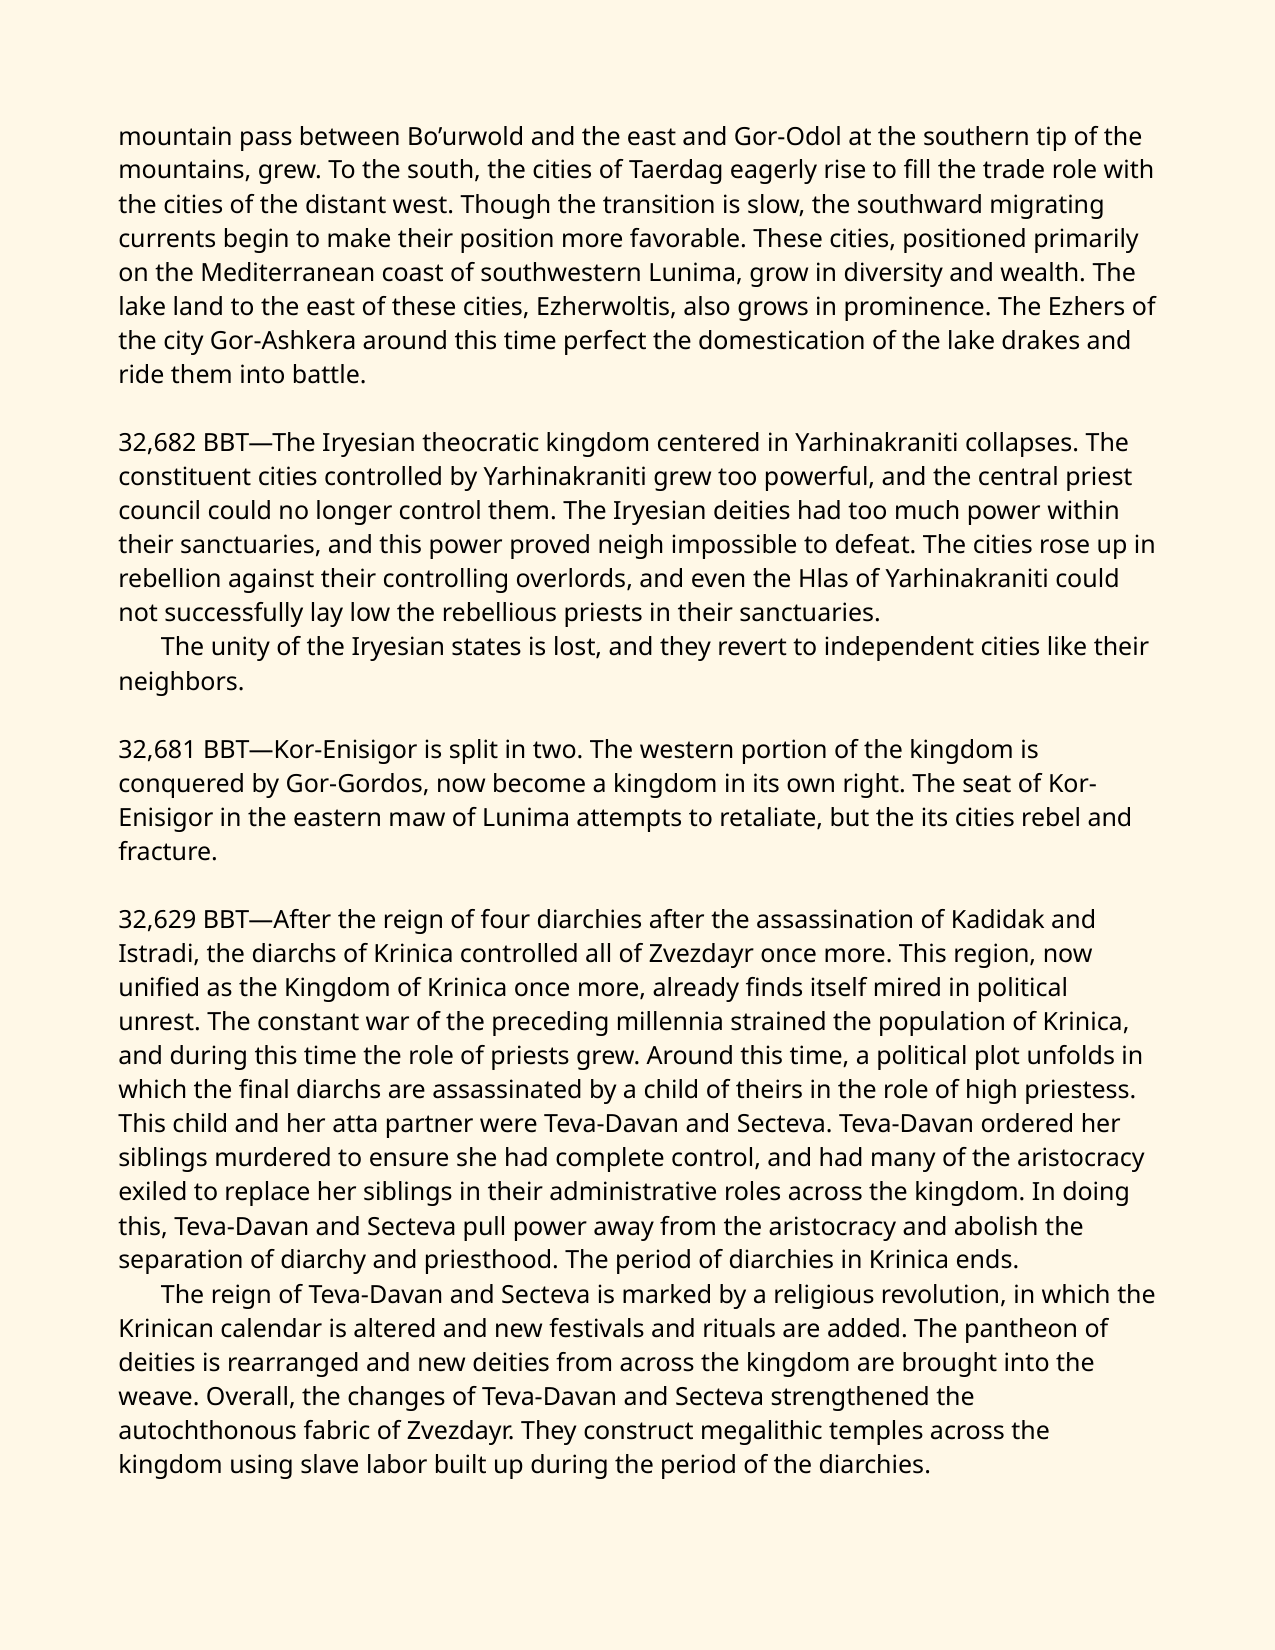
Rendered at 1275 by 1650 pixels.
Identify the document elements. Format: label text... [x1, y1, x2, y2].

text mountain pass between Bo’urwold and the east and Gor-Odol at the southern tip of the mountains, grew. To the south, the cities of Taerdag eagerly rise to fill the trade role with the cities of the distant west. Though the transition is slow, the southward migrating currents begin to make their position more favorable. These cities, positioned primarily on the Mediterranean coast of southwestern Lunima, grow in diversity and wealth. The lake land to the east of these cities, Ezherwoltis, also grows in prominence. The Ezhers of the city Gor-Ashkera around this time perfect the domestication of the lake drakes and ride them into battle. [118, 118, 1157, 391]
text The reign of Teva-Davan and Secteva is marked by a religious revolution, in which the Krinican calendar is altered and new festivals and rituals are added. The pantheon of deities is rearranged and new deities from across the kingdom are brought into the weave. Overall, the changes of Teva-Davan and Secteva strengthened the autochthonous fabric of Zvezdayr. They construct megalithic temples across the kingdom using slave labor built up during the period of the diarchies. [118, 1276, 1157, 1481]
text 32,629 BBT—After the reign of four diarchies after the assassination of Kadidak and Istradi, the diarchs of Krinica controlled all of Zvezdayr once more. This region, now unified as the Kingdom of Krinica once more, already finds itself mired in political unrest. The constant war of the preceding millennia strained the population of Krinica, and during this time the role of priests grew. Around this time, a political plot unfolds in which the final diarchs are assassinated by a child of theirs in the role of high priestess. This child and her atta partner were Teva-Davan and Secteva. Teva-Davan ordered her siblings murdered to ensure she had complete control, and had many of the aristocracy exiled to replace her siblings in their administrative roles across the kingdom. In doing this, Teva-Davan and Secteva pull power away from the aristocracy and abolish the separation of diarchy and priesthood. The period of diarchies in Krinica ends. [118, 902, 1157, 1276]
text The unity of the Iryesian states is lost, and they revert to independent cities like their neighbors. [118, 629, 1157, 697]
text 32,682 BBT—The Iryesian theocratic kingdom centered in Yarhinakraniti collapses. The constituent cities controlled by Yarhinakraniti grew too powerful, and the central priest council could no longer control them. The Iryesian deities had too much power within their sanctuaries, and this power proved neigh impossible to defeat. The cities rose up in rebellion against their controlling overlords, and even the Hlas of Yarhinakraniti could not successfully lay low the rebellious priests in their sanctuaries. [118, 425, 1157, 629]
text 32,681 BBT—Kor-Enisigor is split in two. The western portion of the kingdom is conquered by Gor-Gordos, now become a kingdom in its own right. The seat of Kor-Enisigor in the eastern maw of Lunima attempts to retaliate, but the its cities rebel and fracture. [118, 731, 1157, 867]
